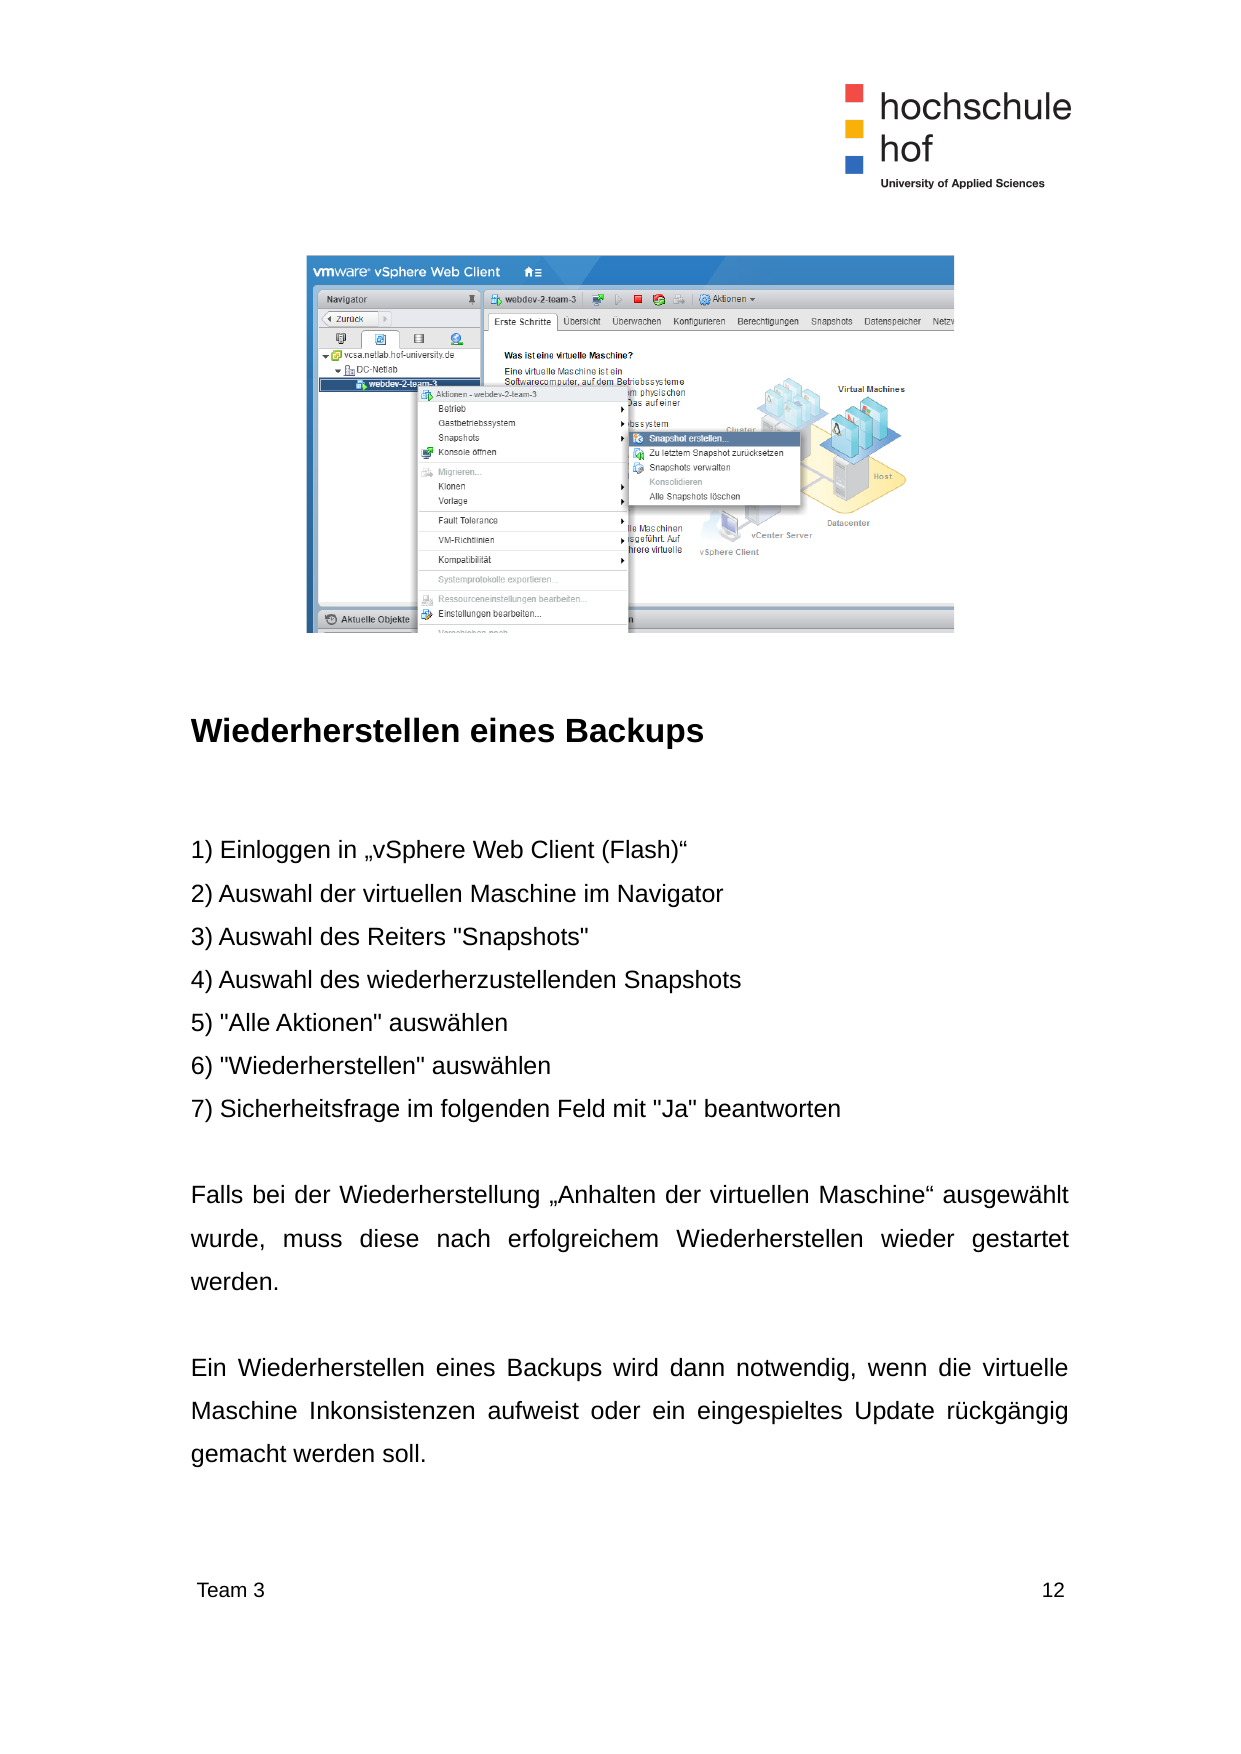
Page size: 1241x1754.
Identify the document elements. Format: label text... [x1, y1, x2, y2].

text 6) "Wiederherstellen" auswählen [191, 1051, 1070, 1080]
picture [306, 255, 955, 633]
text Ein Wiederherstellen eines Backups wird dann notwendig, wenn die virtuelle Maschine Inkonsistenzen aufweist oder ein eingespieltes Update rückgängig gemacht werden soll. [191, 1353, 1070, 1468]
picture [845, 84, 1071, 189]
text 3) Auswahl des Reiters "Snapshots" [191, 922, 1070, 950]
text 4) Auswahl des wiederherzustellenden Snapshots [191, 965, 1070, 993]
text 1) Einloggen in „vSphere Web Client (Flash)“ [191, 835, 1070, 864]
text Falls bei der Wiederherstellung „Anhalten der virtuellen Maschine“ ausgewählt wurde, muss diese nach erfolgreichem Wiederherstellen wieder gestartet werden. [191, 1180, 1070, 1295]
text 7) Sicherheitsfrage im folgenden Feld mit "Ja" beantworten [191, 1094, 1070, 1123]
text 5) "Alle Aktionen" auswählen [191, 1008, 1070, 1037]
subtitle Wiederherstellen eines Backups [191, 711, 1070, 750]
text 2) Auswahl der virtuellen Maschine im Navigator [191, 878, 1070, 907]
